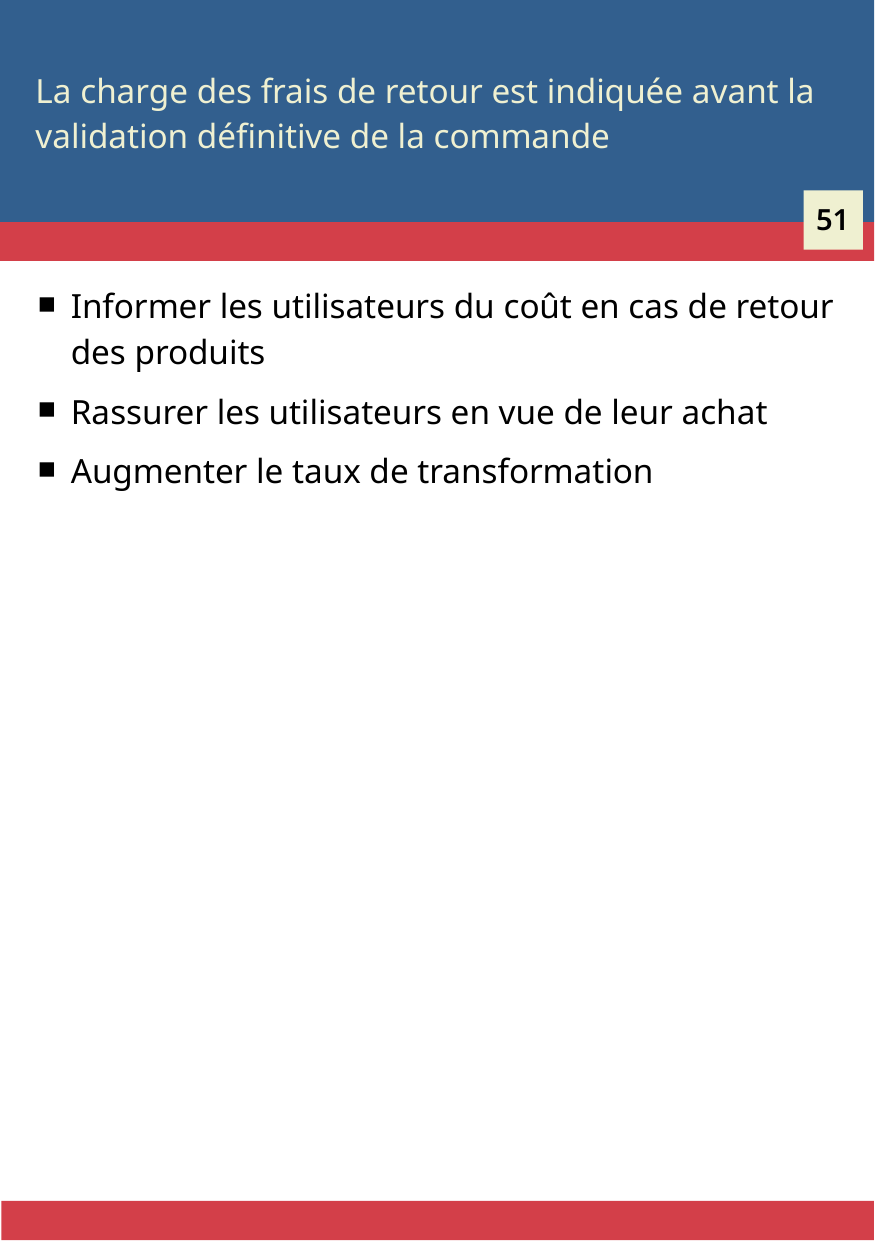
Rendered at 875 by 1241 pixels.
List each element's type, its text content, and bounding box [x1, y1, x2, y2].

text_box 51 [803, 188, 863, 249]
list Informer les utilisateurs du coût en cas de retour des produits Rassurer les utilisateurs en vue de leur achat Augmenter le taux de transformation [23, 283, 839, 1111]
title La charge des frais de retour est indiquée avant la validation définitive de la commande [35, 13, 839, 213]
